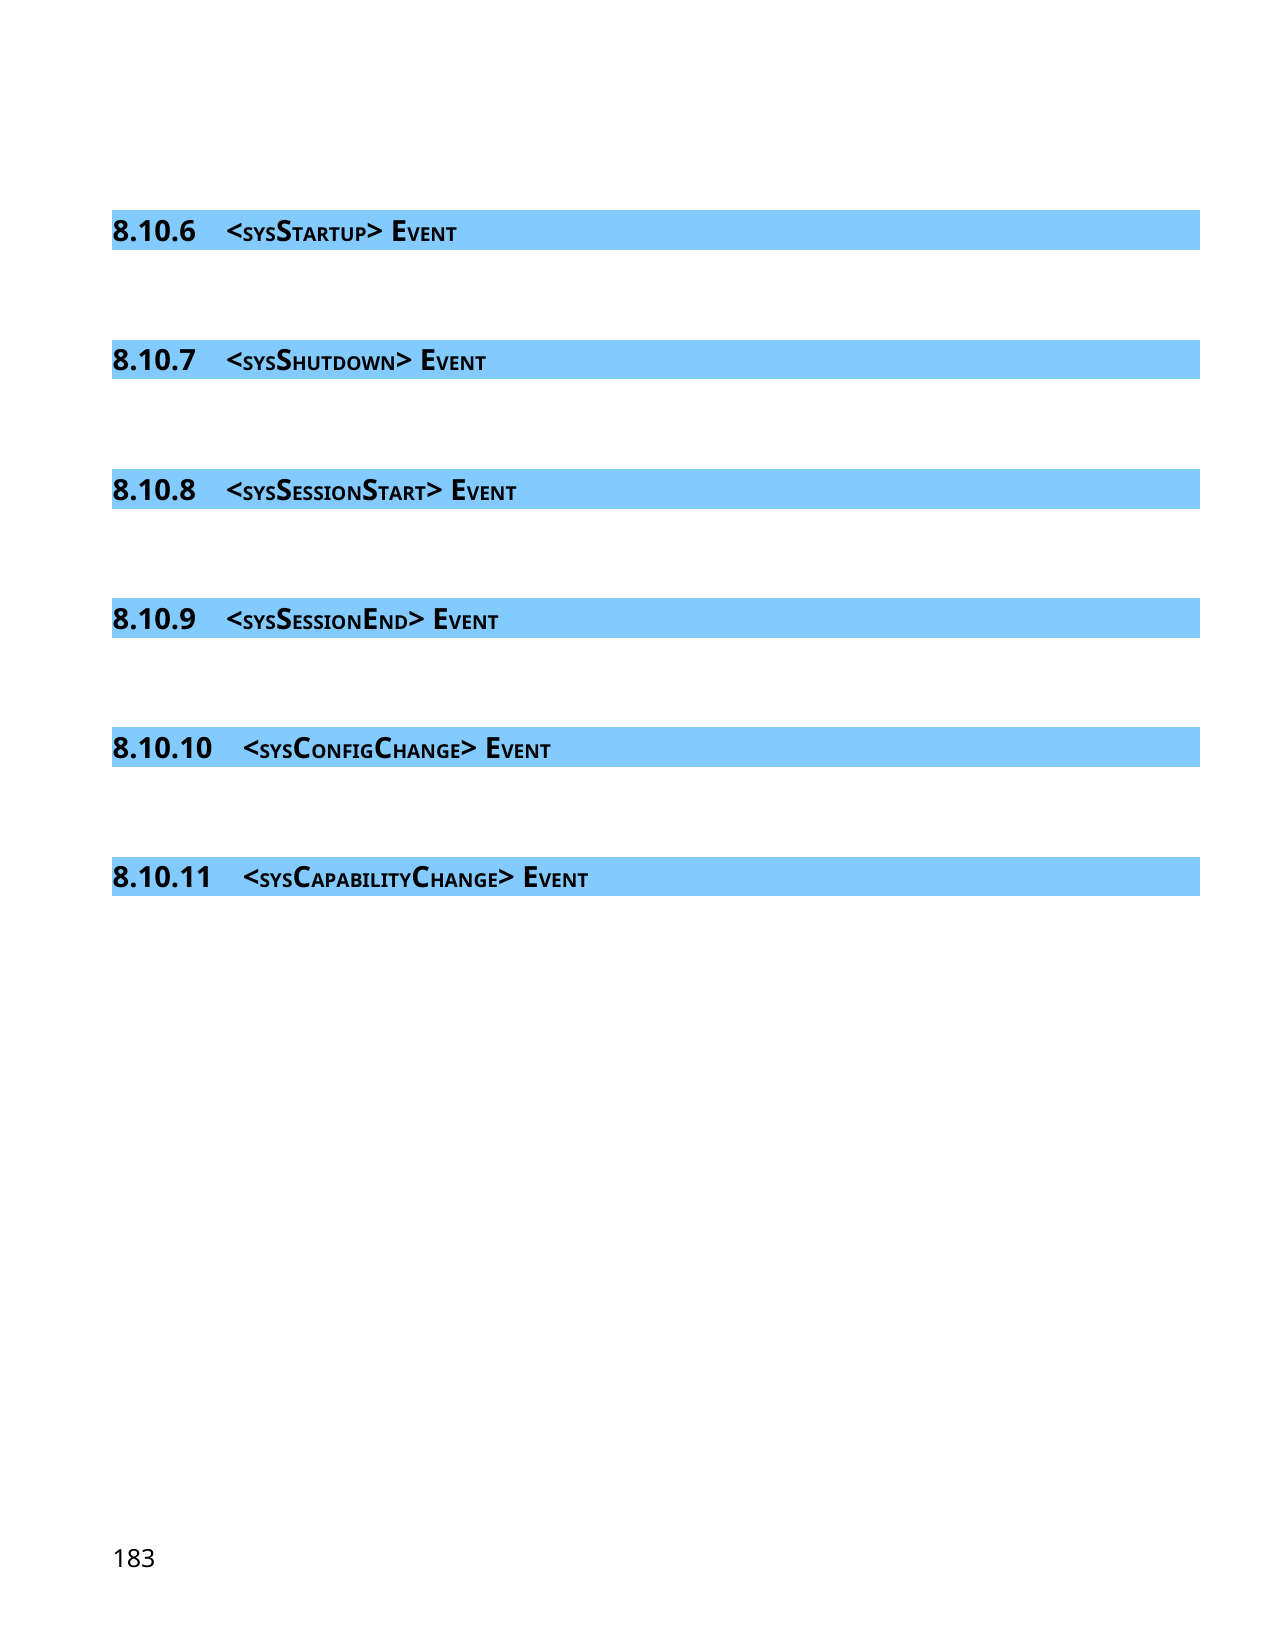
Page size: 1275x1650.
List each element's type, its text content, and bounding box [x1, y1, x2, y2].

subtitle <sysSessionEnd> Event [112, 598, 1200, 638]
subtitle <sysSessionStart> Event [112, 469, 1200, 509]
subtitle <sysConfigChange> Event [112, 727, 1200, 767]
subtitle <sysShutdown> Event [112, 340, 1200, 379]
subtitle <sysCapabilityChange> Event [112, 857, 1200, 896]
subtitle <sysStartup> Event [112, 210, 1200, 250]
